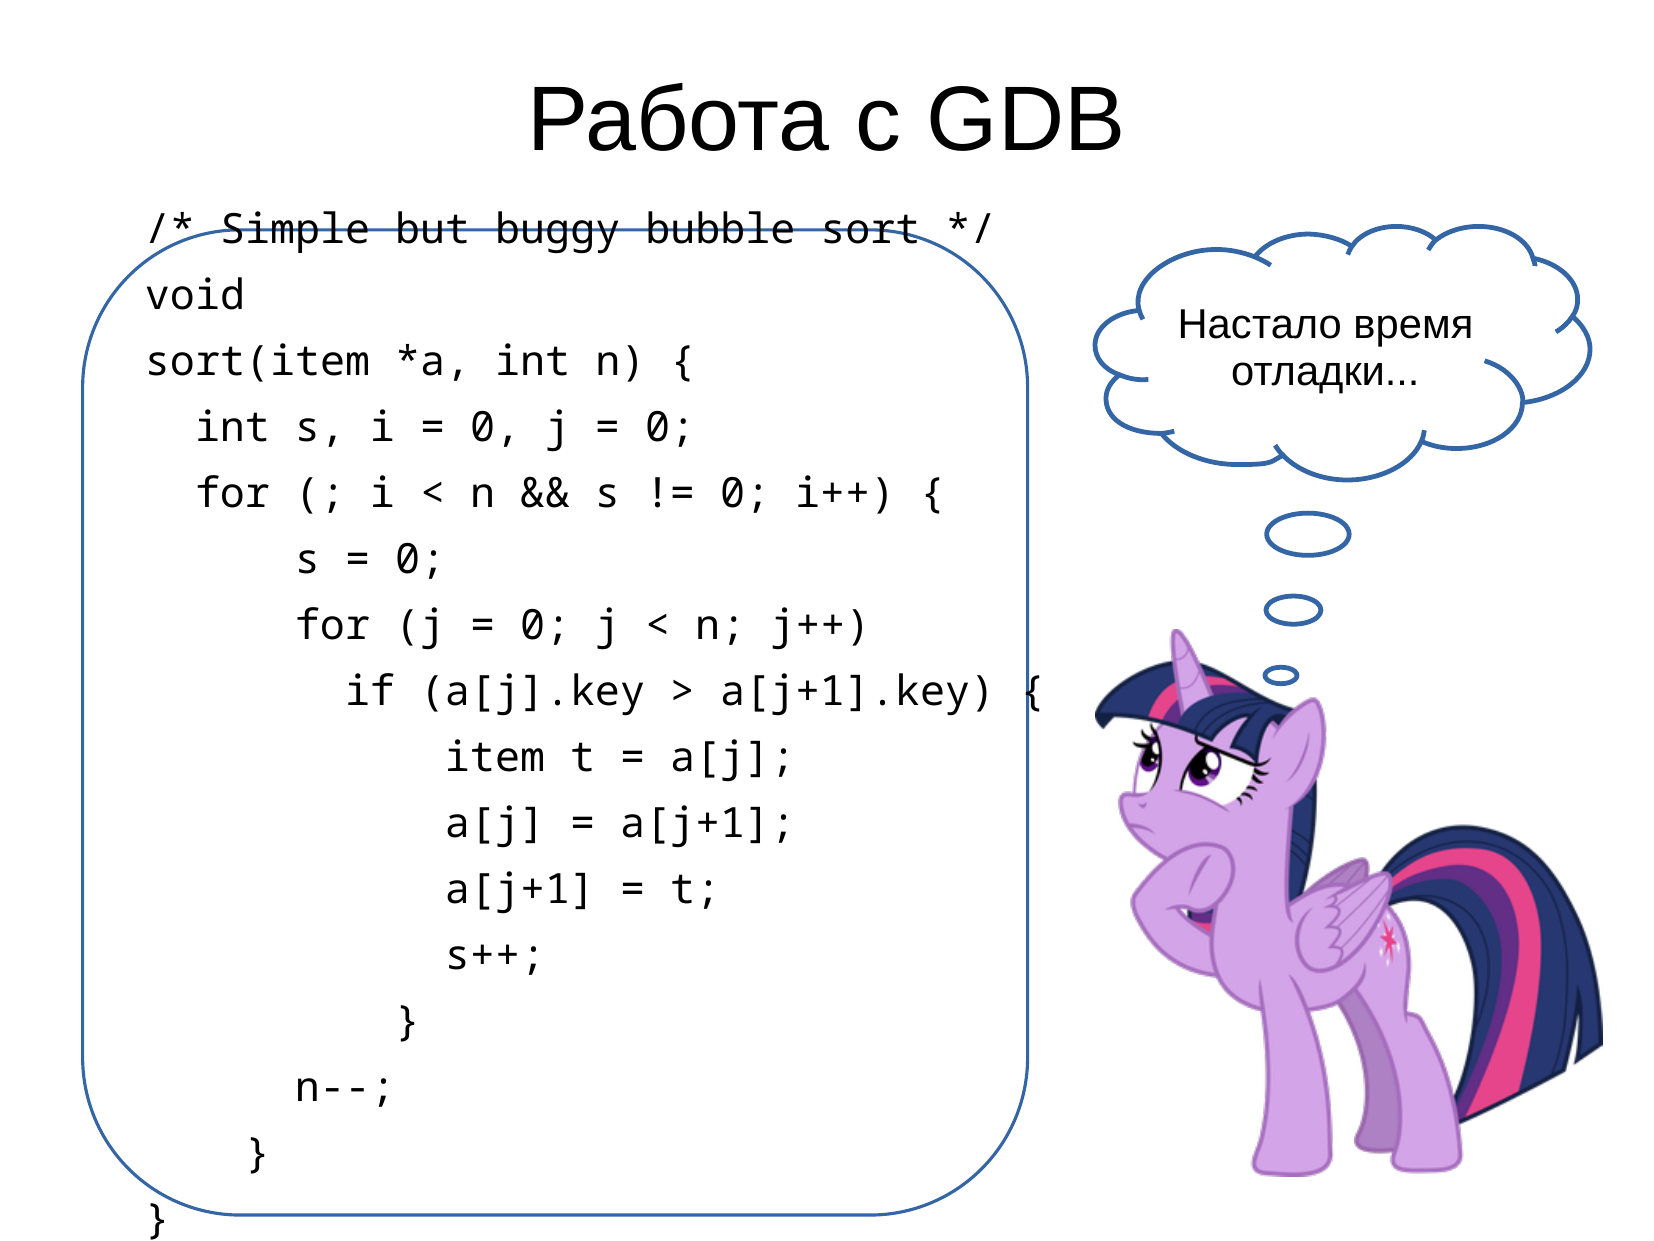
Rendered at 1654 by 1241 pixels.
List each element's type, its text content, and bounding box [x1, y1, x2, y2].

text_box Настало время отладки... [1095, 226, 1591, 481]
picture [1095, 629, 1603, 1177]
text_box /* Simple but buggy bubble sort */ void sort(item *a, int n) { int s, i = 0, j = 0; for (; i < n && s != 0; i++) { s = 0; for (j = 0; j < n; j++) if (a[j].key > a[j+1].key) { item t = a[j]; a[j] = a[j+1]; a[j+1] = t; s++; } n--; } } [82, 229, 1028, 1216]
text_box Настало время отладки... [1266, 513, 1350, 556]
text_box Настало время отладки... [1264, 667, 1298, 684]
title Работа с GDB [82, 15, 1571, 223]
text_box Настало время отладки... [1265, 596, 1321, 625]
